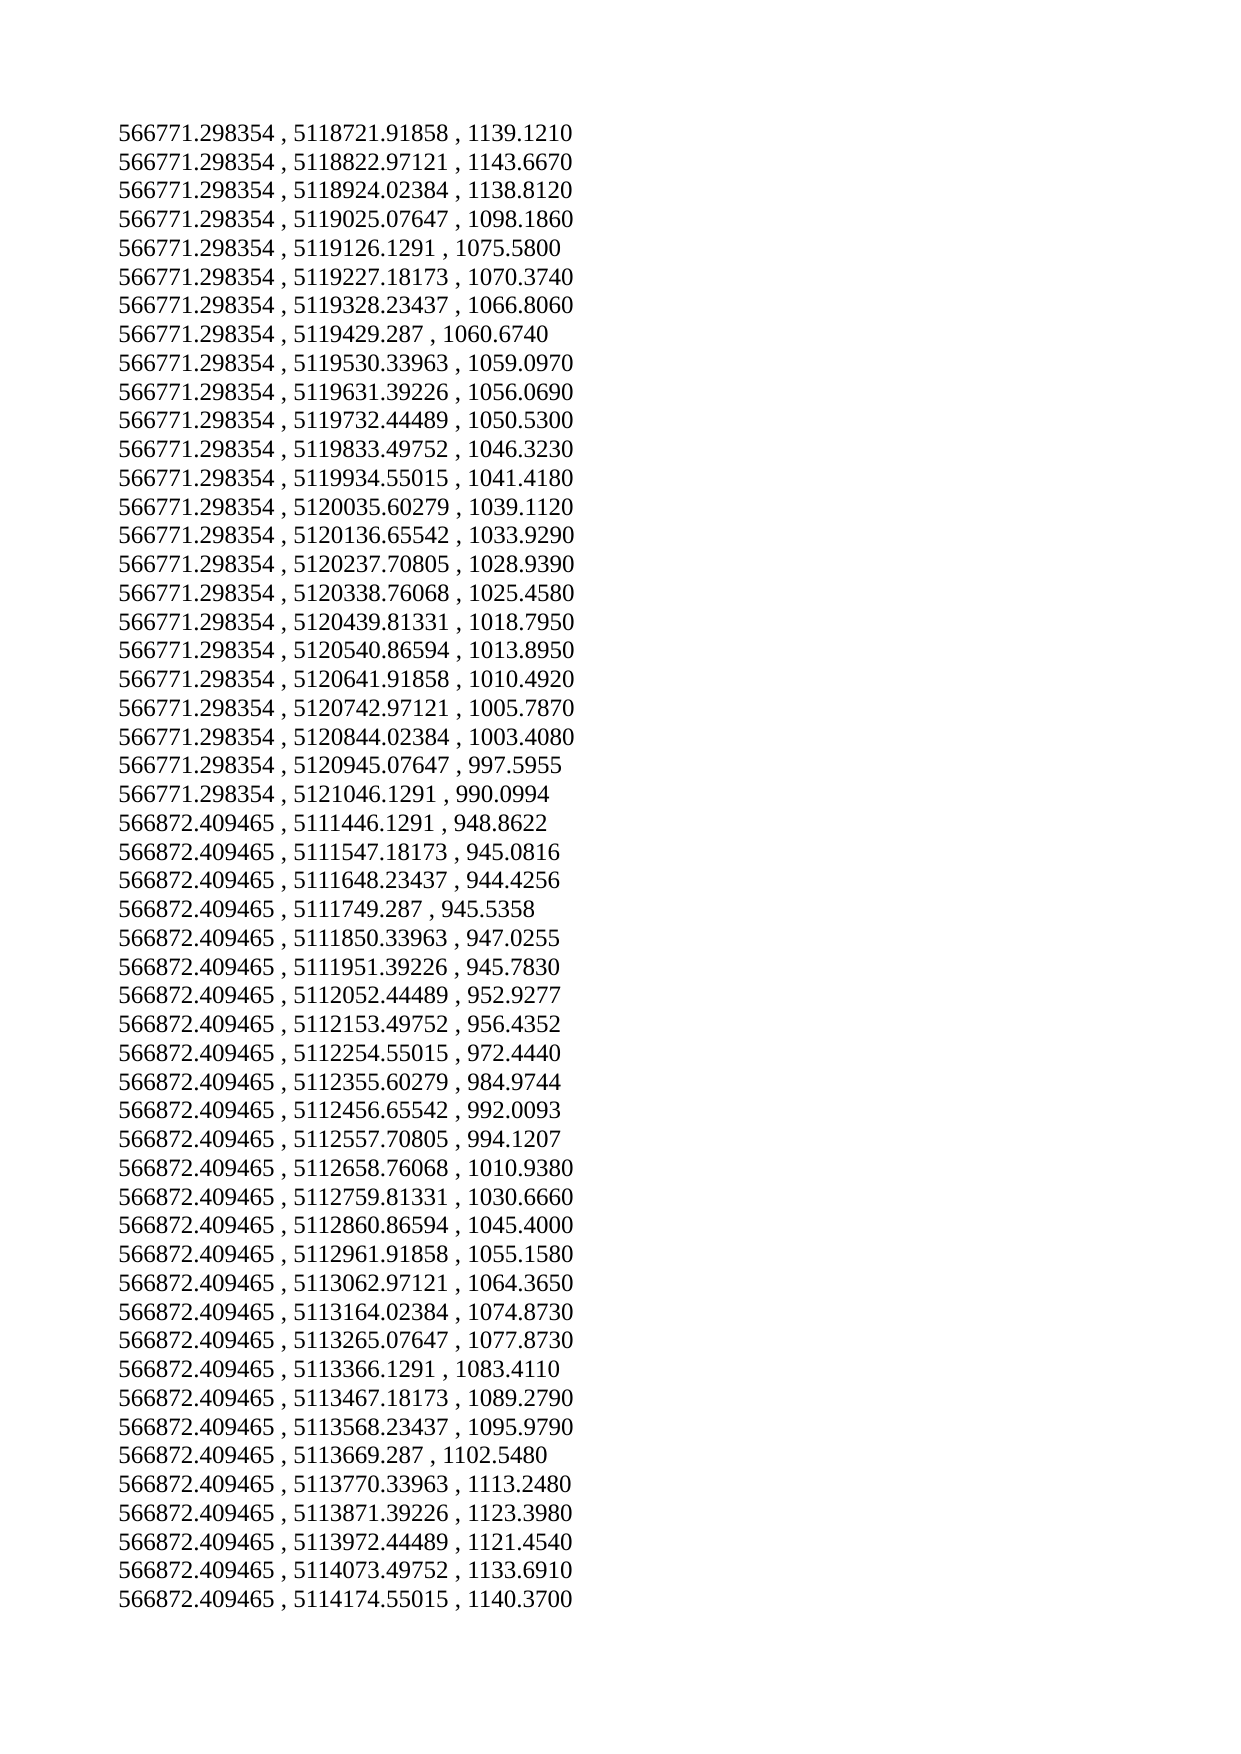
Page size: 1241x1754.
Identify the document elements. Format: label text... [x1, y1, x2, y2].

text 566771.298354 , 5119631.39226 , 1056.0690 [118, 377, 1122, 406]
text 566771.298354 , 5120035.60279 , 1039.1120 [118, 492, 1122, 521]
text 566771.298354 , 5119530.33963 , 1059.0970 [118, 348, 1122, 377]
text 566771.298354 , 5120237.70805 , 1028.9390 [118, 549, 1122, 578]
text 566872.409465 , 5111749.287 , 945.5358 [118, 894, 1122, 923]
text 566872.409465 , 5111648.23437 , 944.4256 [118, 866, 1122, 894]
text 566771.298354 , 5120439.81331 , 1018.7950 [118, 607, 1122, 636]
text 566872.409465 , 5112658.76068 , 1010.9380 [118, 1153, 1122, 1182]
text 566872.409465 , 5111547.18173 , 945.0816 [118, 837, 1122, 866]
text 566872.409465 , 5111951.39226 , 945.7830 [118, 952, 1122, 981]
text 566771.298354 , 5120540.86594 , 1013.8950 [118, 636, 1122, 664]
text 566771.298354 , 5121046.1291 , 990.0994 [118, 779, 1122, 808]
text 566771.298354 , 5119025.07647 , 1098.1860 [118, 204, 1122, 233]
text 566771.298354 , 5119833.49752 , 1046.3230 [118, 434, 1122, 463]
text 566872.409465 , 5112557.70805 , 994.1207 [118, 1124, 1122, 1153]
text 566872.409465 , 5112355.60279 , 984.9744 [118, 1067, 1122, 1096]
text 566771.298354 , 5120742.97121 , 1005.7870 [118, 693, 1122, 722]
text 566872.409465 , 5111850.33963 , 947.0255 [118, 923, 1122, 952]
text 566872.409465 , 5113265.07647 , 1077.8730 [118, 1326, 1122, 1354]
text 566771.298354 , 5119732.44489 , 1050.5300 [118, 406, 1122, 434]
text 566872.409465 , 5112456.65542 , 992.0093 [118, 1096, 1122, 1124]
text 566872.409465 , 5113770.33963 , 1113.2480 [118, 1469, 1122, 1498]
text 566771.298354 , 5119328.23437 , 1066.8060 [118, 291, 1122, 319]
text 566771.298354 , 5118924.02384 , 1138.8120 [118, 176, 1122, 204]
text 566771.298354 , 5118721.91858 , 1139.1210 [118, 118, 1122, 147]
text 566872.409465 , 5113568.23437 , 1095.9790 [118, 1412, 1122, 1441]
text 566771.298354 , 5120136.65542 , 1033.9290 [118, 521, 1122, 549]
text 566872.409465 , 5112153.49752 , 956.4352 [118, 1009, 1122, 1038]
text 566771.298354 , 5119126.1291 , 1075.5800 [118, 233, 1122, 262]
text 566872.409465 , 5112860.86594 , 1045.4000 [118, 1211, 1122, 1239]
text 566872.409465 , 5112052.44489 , 952.9277 [118, 981, 1122, 1009]
text 566872.409465 , 5113164.02384 , 1074.8730 [118, 1297, 1122, 1326]
text 566771.298354 , 5120338.76068 , 1025.4580 [118, 578, 1122, 607]
text 566872.409465 , 5113366.1291 , 1083.4110 [118, 1354, 1122, 1383]
text 566771.298354 , 5120945.07647 , 997.5955 [118, 751, 1122, 779]
text 566771.298354 , 5119227.18173 , 1070.3740 [118, 262, 1122, 291]
text 566771.298354 , 5118822.97121 , 1143.6670 [118, 147, 1122, 176]
text 566872.409465 , 5112254.55015 , 972.4440 [118, 1038, 1122, 1067]
text 566872.409465 , 5112759.81331 , 1030.6660 [118, 1182, 1122, 1211]
text 566771.298354 , 5120641.91858 , 1010.4920 [118, 664, 1122, 693]
text 566771.298354 , 5120844.02384 , 1003.4080 [118, 722, 1122, 751]
text 566872.409465 , 5113062.97121 , 1064.3650 [118, 1268, 1122, 1297]
text 566872.409465 , 5114174.55015 , 1140.3700 [118, 1584, 1122, 1613]
text 566872.409465 , 5112961.91858 , 1055.1580 [118, 1239, 1122, 1268]
text 566872.409465 , 5111446.1291 , 948.8622 [118, 808, 1122, 837]
text 566872.409465 , 5113871.39226 , 1123.3980 [118, 1498, 1122, 1527]
text 566771.298354 , 5119934.55015 , 1041.4180 [118, 463, 1122, 492]
text 566872.409465 , 5114073.49752 , 1133.6910 [118, 1556, 1122, 1584]
text 566872.409465 , 5113972.44489 , 1121.4540 [118, 1527, 1122, 1556]
text 566872.409465 , 5113467.18173 , 1089.2790 [118, 1383, 1122, 1412]
text 566872.409465 , 5113669.287 , 1102.5480 [118, 1441, 1122, 1469]
text 566771.298354 , 5119429.287 , 1060.6740 [118, 319, 1122, 348]
